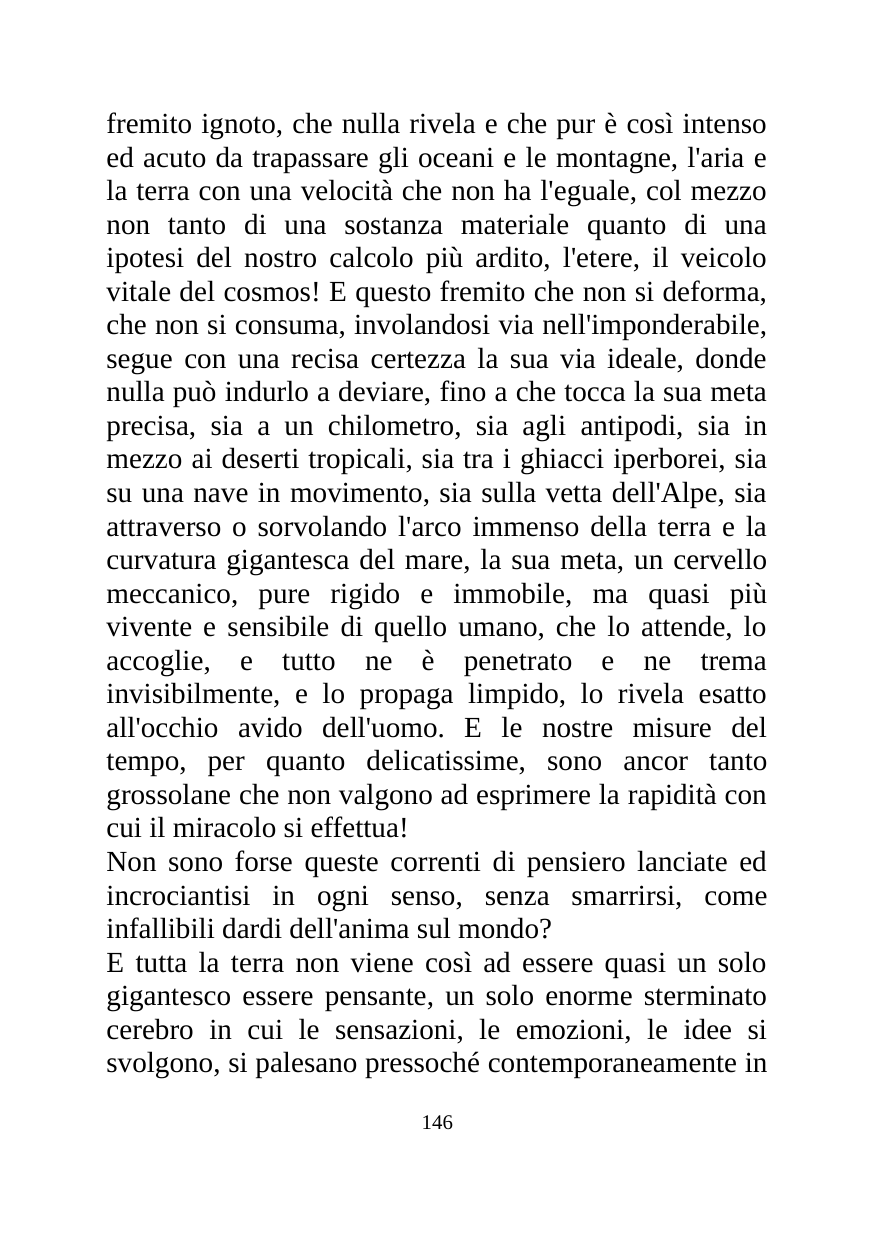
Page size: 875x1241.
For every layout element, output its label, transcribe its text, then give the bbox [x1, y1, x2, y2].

text Non sono forse queste correnti di pensiero lanciate ed incrociantisi in ogni senso, senza smarrirsi, come infallibili dardi dell'anima sul mondo? [106, 844, 768, 945]
text E tutta la terra non viene così ad essere quasi un solo gigantesco essere pensante, un solo enorme sterminato cerebro in cui le sensazioni, le emozioni, le idee si svolgono, si palesano pressoché contemporaneamente in [106, 945, 768, 1079]
text fremito ignoto, che nulla rivela e che pur è così intenso ed acuto da trapassare gli oceani e le montagne, l'aria e la terra con una velocità che non ha l'eguale, col mezzo non tanto di una sostanza materiale quanto di una ipotesi del nostro calcolo più ardito, l'etere, il veicolo vitale del cosmos! E questo fremito che non si deforma, che non si consuma, involandosi via nell'imponderabile, segue con una recisa certezza la sua via ideale, donde nulla può indurlo a deviare, fino a che tocca la sua meta precisa, sia a un chilometro, sia agli antipodi, sia in mezzo ai deserti tropicali, sia tra i ghiacci iperborei, sia su una nave in movimento, sia sulla vetta dell'Alpe, sia attraverso o sorvolando l'arco immenso della terra e la curvatura gigantesca del mare, la sua meta, un cervello meccanico, pure rigido e immobile, ma quasi più vivente e sensibile di quello umano, che lo attende, lo accoglie, e tutto ne è penetrato e ne trema invisibilmente, e lo propaga limpido, lo rivela esatto all'occhio avido dell'uomo. E le nostre misure del tempo, per quanto delicatissime, sono ancor tanto grossolane che non valgono ad esprimere la rapidità con cui il miracolo si effettua! [106, 106, 768, 844]
